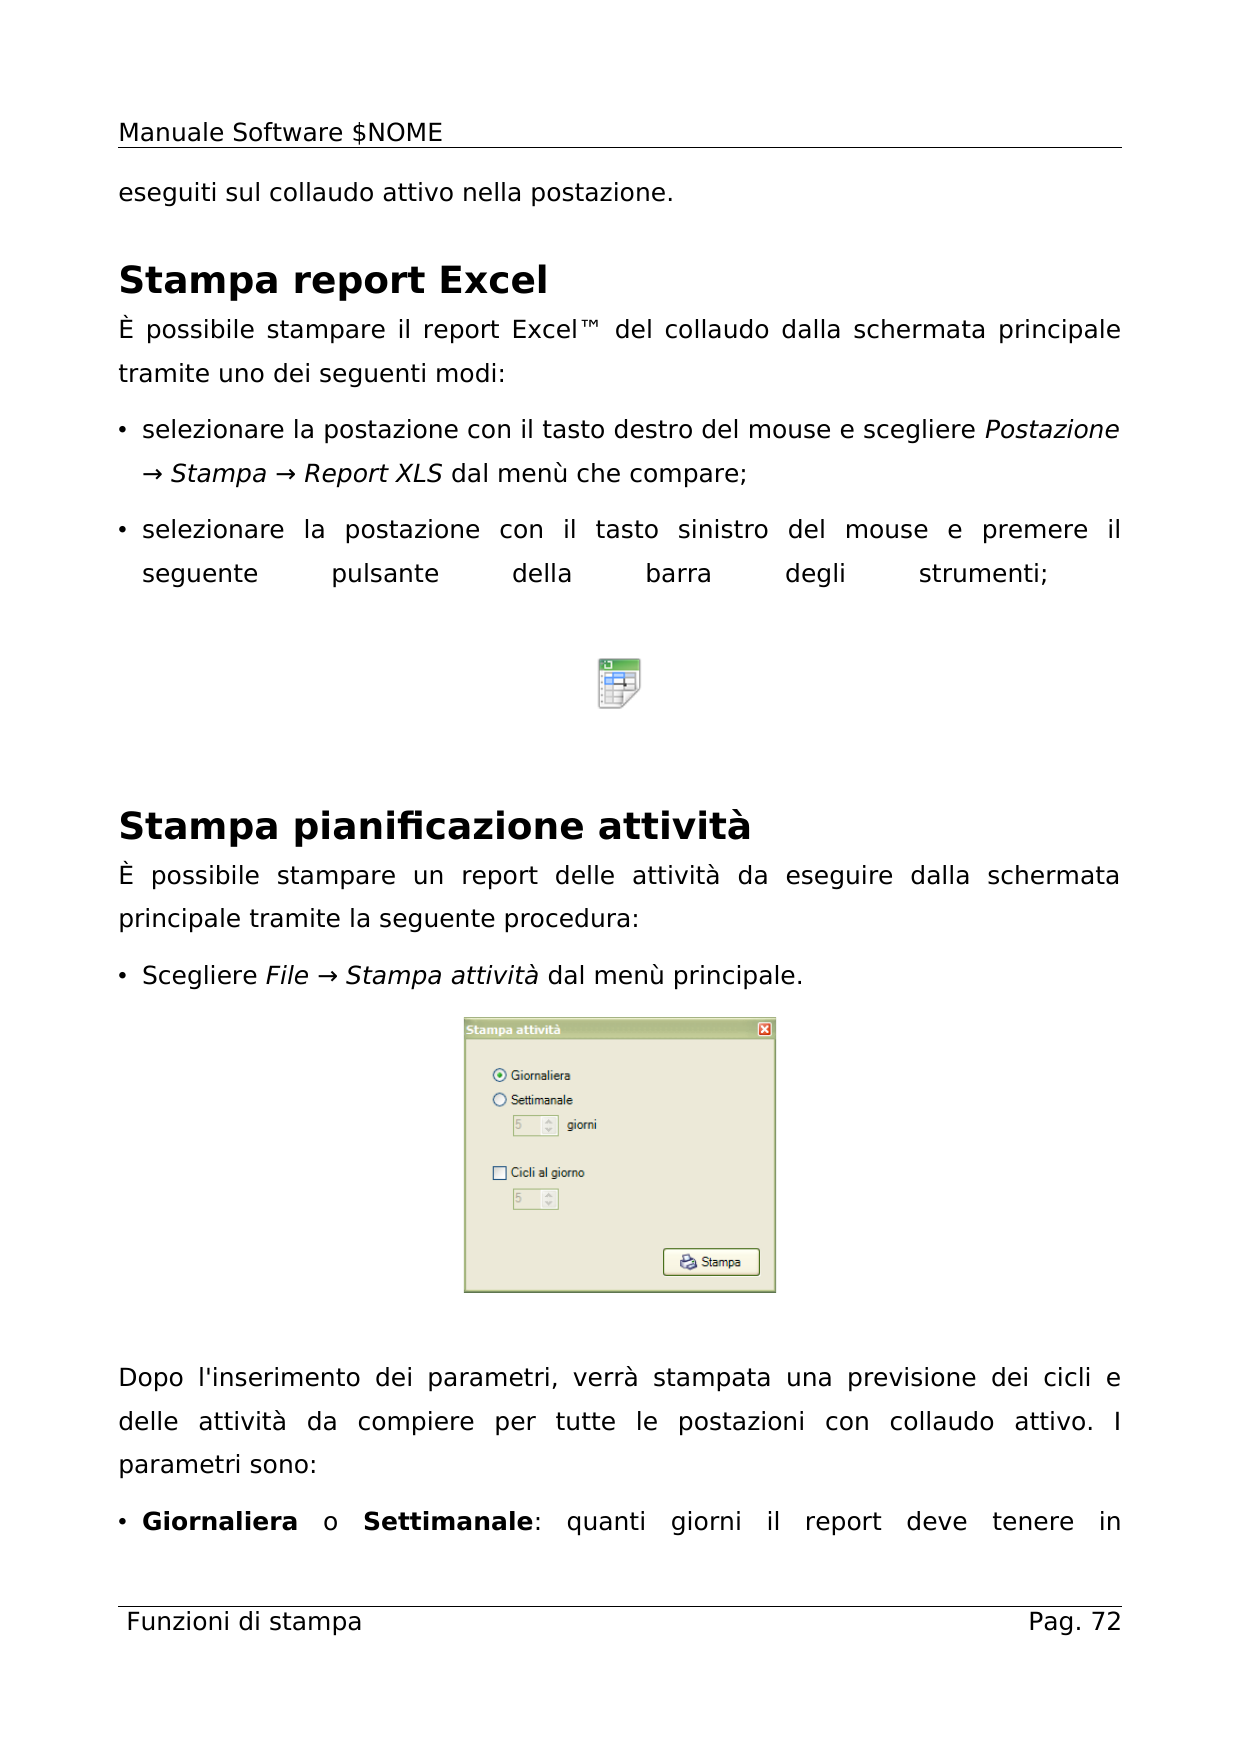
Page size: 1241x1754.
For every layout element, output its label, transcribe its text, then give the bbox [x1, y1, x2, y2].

text eseguiti sul collaudo attivo nella postazione. [118, 178, 1122, 207]
subtitle Stampa report Excel [118, 259, 1122, 303]
text Dopo l'inserimento dei parametri, verrà stampata una previsione dei cicli e delle attività da compiere per tutte le postazioni con collaudo attivo. I parametri sono: [118, 1363, 1122, 1480]
list selezionare la postazione con il tasto destro del mouse e scegliere Postazione → Stampa → Report XLS dal menù che compare; [118, 415, 1122, 488]
picture [595, 658, 645, 709]
list selezionare la postazione con il tasto sinistro del mouse e premere il seguente pulsante della barra degli strumenti; [118, 515, 1122, 632]
list Scegliere File → Stampa attività dal menù principale. [118, 961, 1122, 990]
text È possibile stampare il report Excel™ del collaudo dalla schermata principale tramite uno dei seguenti modi: [118, 315, 1122, 388]
subtitle Stampa pianificazione attività [118, 805, 1122, 848]
picture [463, 1017, 777, 1293]
list Giornaliera o Settimanale: quanti giorni il report deve tenere in [118, 1507, 1122, 1536]
text È possibile stampare un report delle attività da eseguire dalla schermata principale tramite la seguente procedura: [118, 861, 1122, 934]
